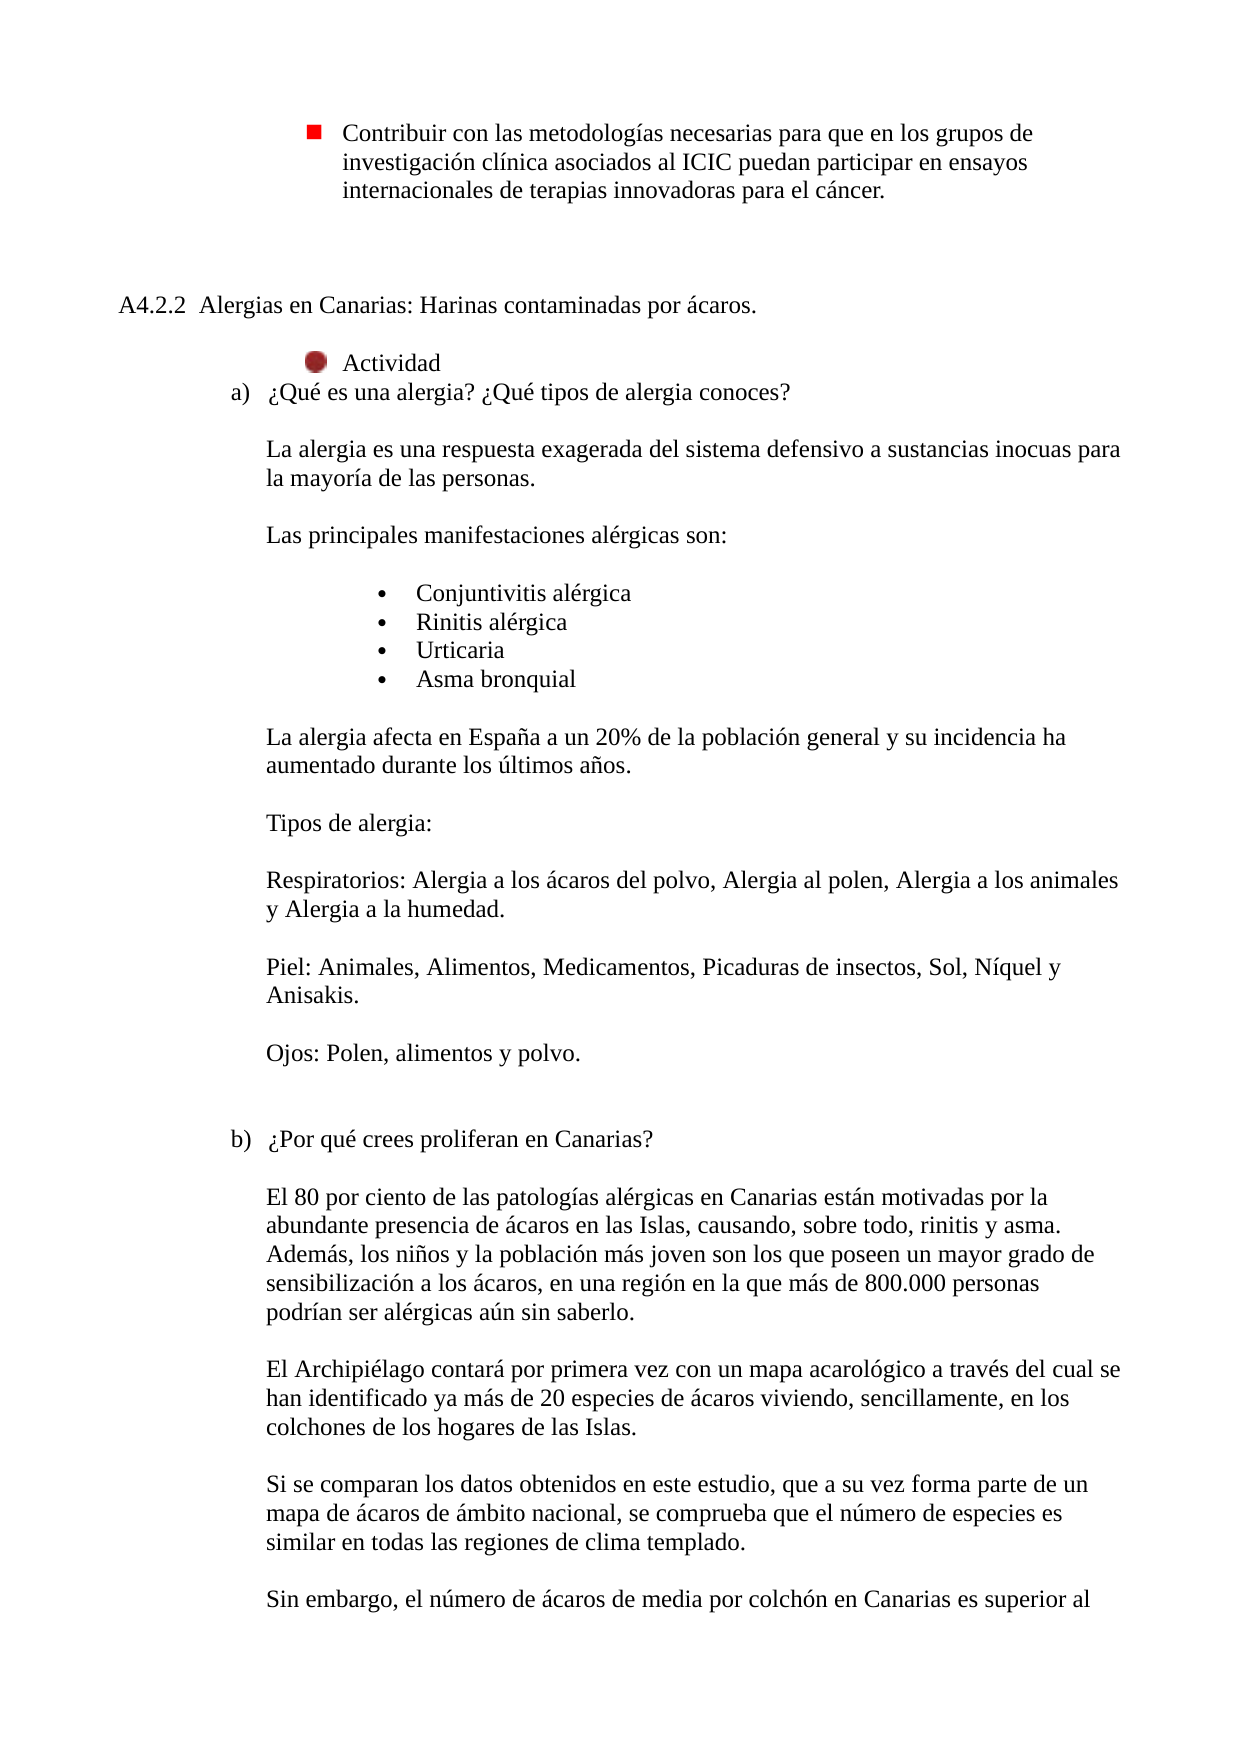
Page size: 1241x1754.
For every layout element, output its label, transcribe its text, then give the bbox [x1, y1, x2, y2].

text Respiratorios: Alergia a los ácaros del polvo, Alergia al polen, Alergia a los animales y Alergia a la humedad. [266, 866, 1122, 923]
list ¿Qué es una alergia? ¿Qué tipos de alergia conoces? [231, 377, 1122, 406]
picture [305, 351, 327, 373]
list Conjuntivitis alérgica [378, 578, 1122, 607]
text Ojos: Polen, alimentos y polvo. [266, 1038, 1122, 1067]
text Piel: Animales, Alimentos, Medicamentos, Picaduras de insectos, Sol, Níquel y Anisakis. [266, 952, 1122, 1009]
text La alergia afecta en España a un 20% de la población general y su incidencia ha aumentado durante los últimos años. [266, 722, 1122, 779]
text Sin embargo, el número de ácaros de media por colchón en Canarias es superior al [266, 1584, 1122, 1613]
text El Archipiélago contará por primera vez con un mapa acarológico a través del cual se han identificado ya más de 20 especies de ácaros viviendo, sencillamente, en los colchones de los hogares de las Islas. Si se comparan los datos obtenidos en este estudio, que a su vez forma parte de un mapa de ácaros de ámbito nacional, se comprueba que el número de especies es similar en todas las regiones de clima templado. [266, 1354, 1122, 1556]
text Tipos de alergia: [266, 808, 1122, 837]
text Las principales manifestaciones alérgicas son: [266, 521, 1122, 549]
list Actividad [304, 348, 1122, 377]
text El 80 por ciento de las patologías alérgicas en Canarias están motivadas por la abundante presencia de ácaros en las Islas, causando, sobre todo, rinitis y asma. Además, los niños y la población más joven son los que poseen un mayor grado de sensibilización a los ácaros, en una región en la que más de 800.000 personas podrían ser alérgicas aún sin saberlo. [266, 1182, 1122, 1326]
list Contribuir con las metodologías necesarias para que en los grupos de investigación clínica asociados al ICIC puedan participar en ensayos internacionales de terapias innovadoras para el cáncer. [304, 118, 1122, 204]
text A4.2.2 Alergias en Canarias: Harinas contaminadas por ácaros. [118, 291, 1122, 319]
text La alergia es una respuesta exagerada del sistema defensivo a sustancias inocuas para la mayoría de las personas. [266, 434, 1122, 492]
list ¿Por qué crees proliferan en Canarias? [231, 1124, 1122, 1153]
list Rinitis alérgica [378, 607, 1122, 636]
list Asma bronquial [378, 664, 1122, 693]
list Urticaria [378, 636, 1122, 664]
